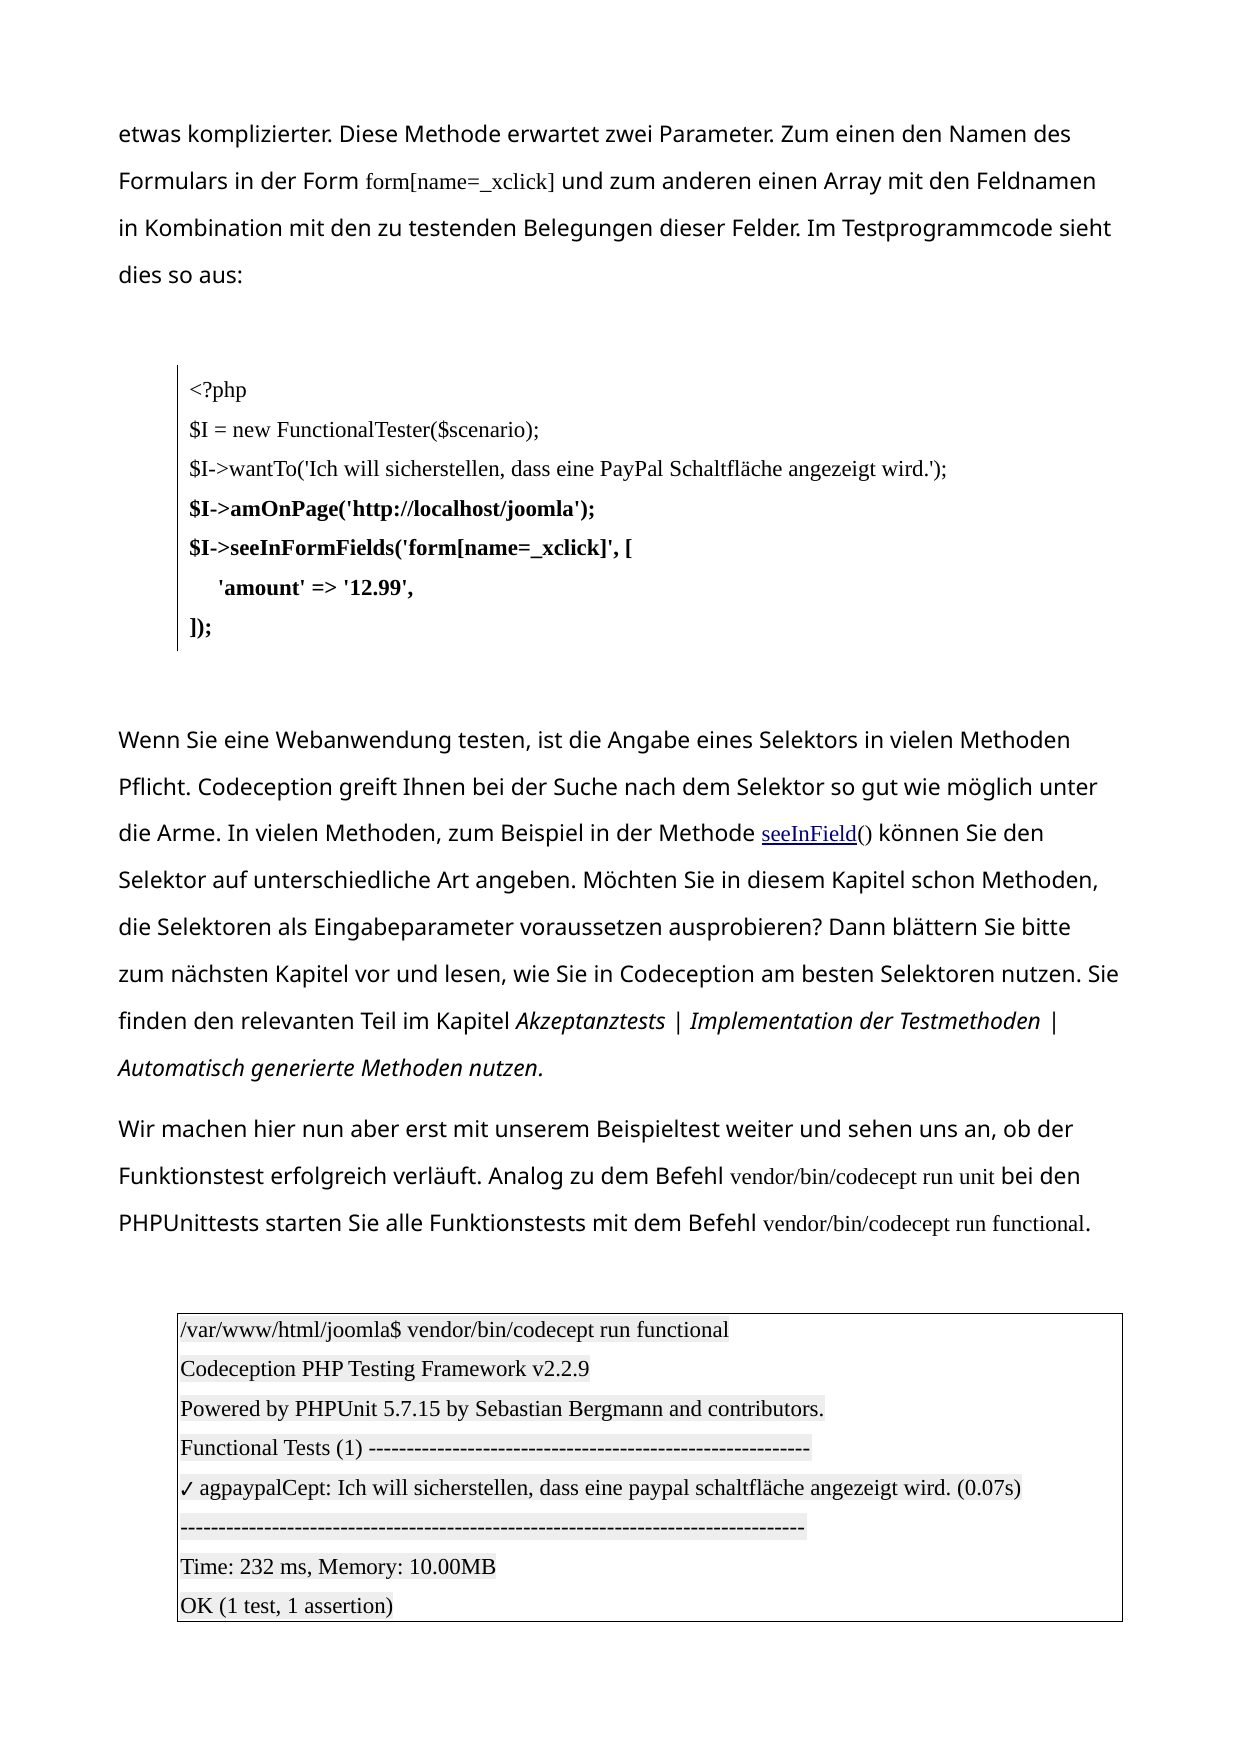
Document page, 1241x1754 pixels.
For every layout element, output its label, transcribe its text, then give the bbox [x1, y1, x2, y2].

text etwas komplizierter. Diese Methode erwartet zwei Parameter. Zum einen den Namen des Formulars in der Form form[name=_xclick] und zum anderen einen Array mit den Feldnamen in Kombination mit den zu testenden Belegungen dieser Felder. Im Testprogrammcode sieht dies so aus: [118, 118, 1122, 290]
text Wenn Sie eine Webanwendung testen, ist die Angabe eines Selektors in vielen Methoden Pflicht. Codeception greift Ihnen bei der Suche nach dem Selektor so gut wie möglich unter die Arme. In vielen Methoden, zum Beispiel in der Methode seeInField() können Sie den Selektor auf unterschiedliche Art angeben. Möchten Sie in diesem Kapitel schon Methoden, die Selektoren als Eingabeparameter voraussetzen ausprobieren? Dann blättern Sie bitte zum nächsten Kapitel vor und lesen, wie Sie in Codeception am besten Selektoren nutzen. Sie finden den relevanten Teil im Kapitel Akzeptanztests | Implementation der Testmethoden | Automatisch generierte Methoden nutzen. [118, 724, 1122, 1083]
text /var/www/html/joomla$ vendor/bin/codecept run functional Codeception PHP Testing Framework v2.2.9 Powered by PHPUnit 5.7.15 by Sebastian Bergmann and contributors. Functional Tests (1) ---------------------------------------------------------- ✔ agpaypalCept: Ich will sicherstellen, dass eine paypal schaltfläche angezeigt wird. (0.07s) ---------------------------------------------------------------------------------- Time: 232 ms, Memory: 10.00MB OK (1 test, 1 assertion) [178, 1314, 1122, 1621]
text Wir machen hier nun aber erst mit unserem Beispieltest weiter und sehen uns an, ob der Funktionstest erfolgreich verläuft. Analog zu dem Befehl vendor/bin/codecept run unit bei den PHPUnittests starten Sie alle Funktionstests mit dem Befehl vendor/bin/codecept run functional. [118, 1113, 1122, 1238]
text <?php $I = new FunctionalTester($scenario); $I->wantTo('Ich will sicherstellen, dass eine PayPal Schaltfläche angezeigt wird.'); $I->amOnPage('http://localhost/joomla'); $I->seeInFormFields('form[name=_xclick]', [ 'amount' => '12.99', ]); [178, 365, 1122, 651]
